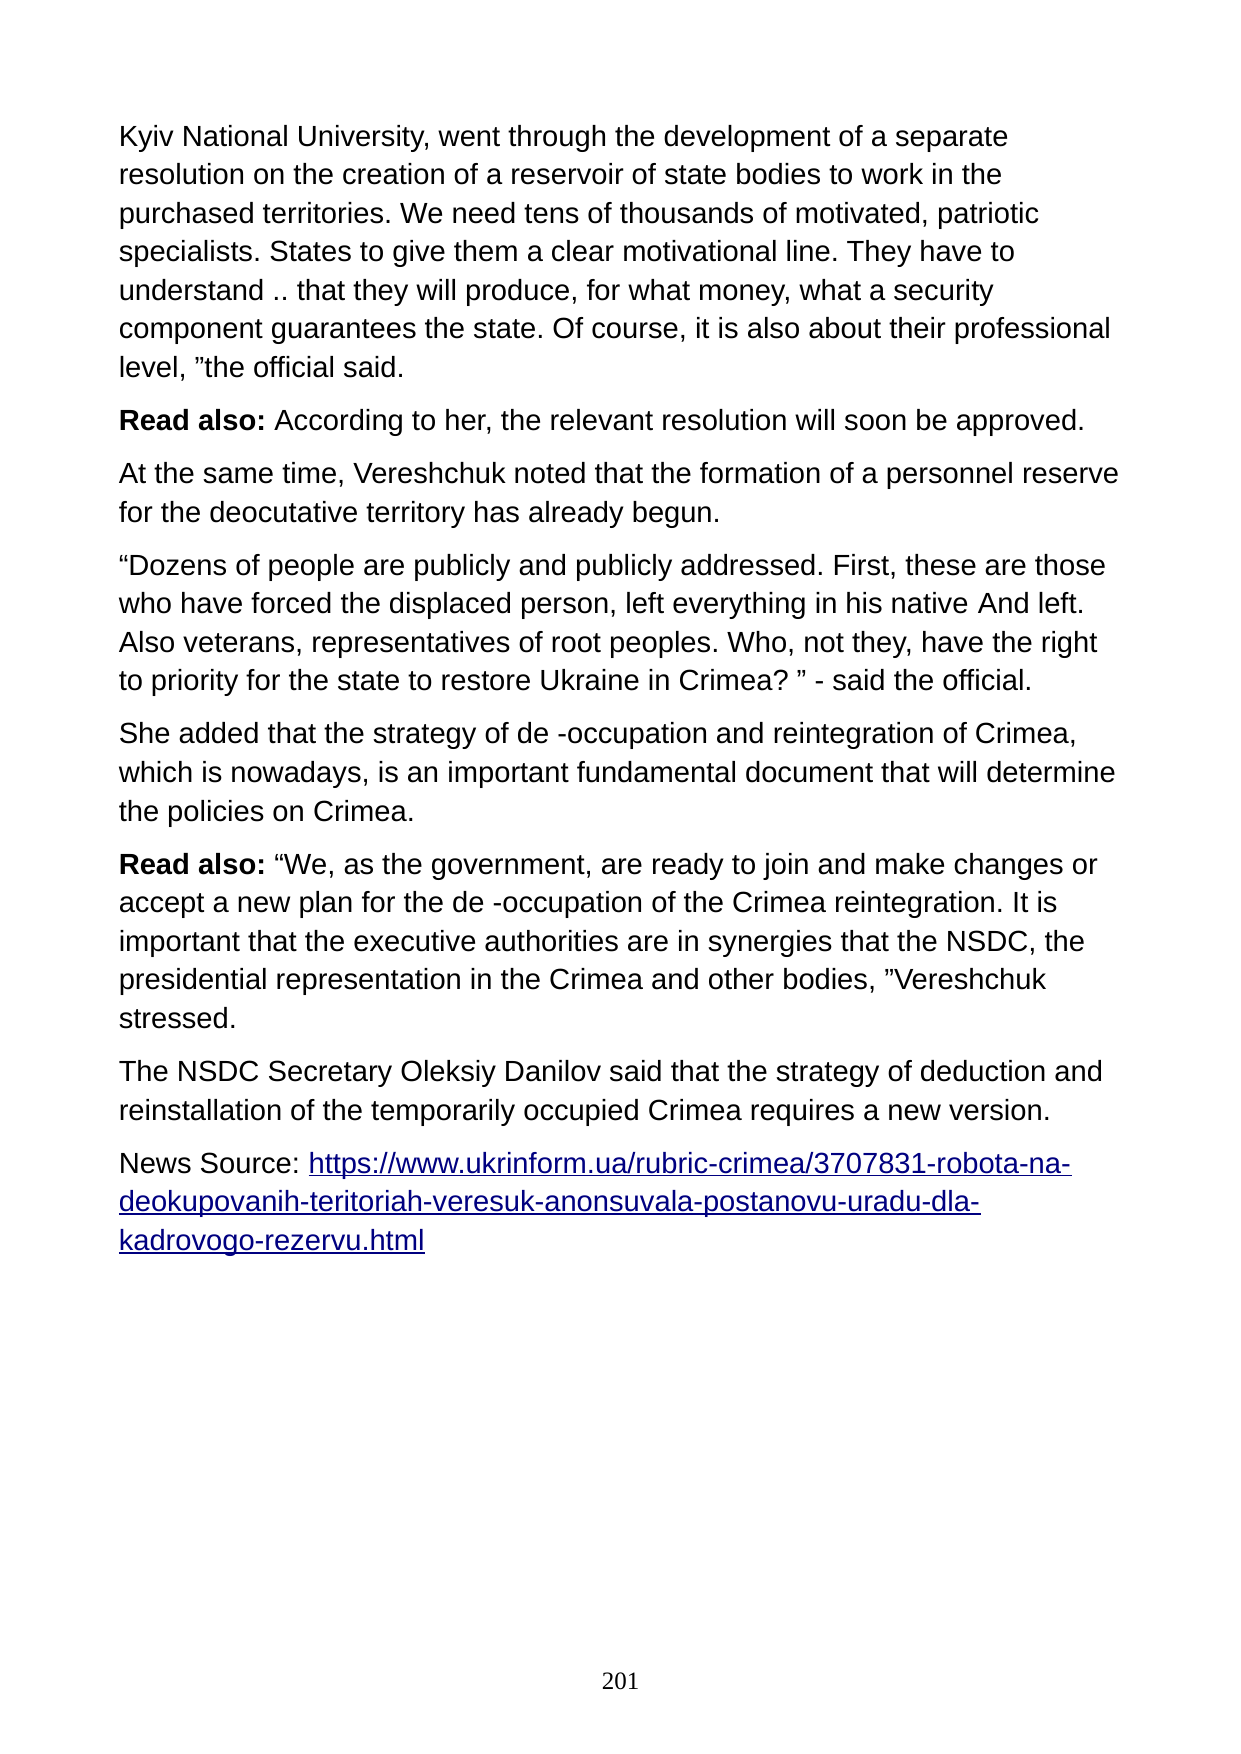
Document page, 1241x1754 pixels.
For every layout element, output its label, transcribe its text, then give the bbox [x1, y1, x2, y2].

text The NSDC Secretary Oleksiy Danilov said that the strategy of deduction and reinstallation of the temporarily occupied Crimea requires a new version. [118, 1054, 1122, 1126]
text She added that the strategy of de -occupation and reintegration of Crimea, which is nowadays, is an important fundamental document that will determine the policies on Crimea. [118, 716, 1122, 827]
text Read also: According to her, the relevant resolution will soon be approved. [118, 403, 1122, 436]
text Kyiv National University, went through the development of a separate resolution on the creation of a reservoir of state bodies to work in the purchased territories. We need tens of thousands of motivated, patriotic specialists. States to give them a clear motivational line. They have to understand .. that they will produce, for what money, what a security component guarantees the state. Of course, it is also about their professional level, ”the official said. [118, 118, 1122, 383]
text Read also: “We, as the government, are ready to join and make changes or accept a new plan for the de -occupation of the Crimea reintegration. It is important that the executive authorities are in synergies that the NSDC, the presidential representation in the Crimea and other bodies, ”Vereshchuk stressed. [118, 847, 1122, 1034]
text At the same time, Vereshchuk noted that the formation of a personnel reserve for the deocutative territory has already begun. [118, 456, 1122, 528]
text “Dozens of people are publicly and publicly addressed. First, these are those who have forced the displaced person, left everything in his native And left. Also veterans, representatives of root peoples. Who, not they, have the right to priority for the state to restore Ukraine in Crimea? ” - said the official. [118, 548, 1122, 697]
text News Source: https://www.ukrinform.ua/rubric-crimea/3707831-robota-na-deokupovanih-teritoriah-veresuk-anonsuvala-postanovu-uradu-dla-kadrovogo-rezervu.html [118, 1146, 1122, 1256]
